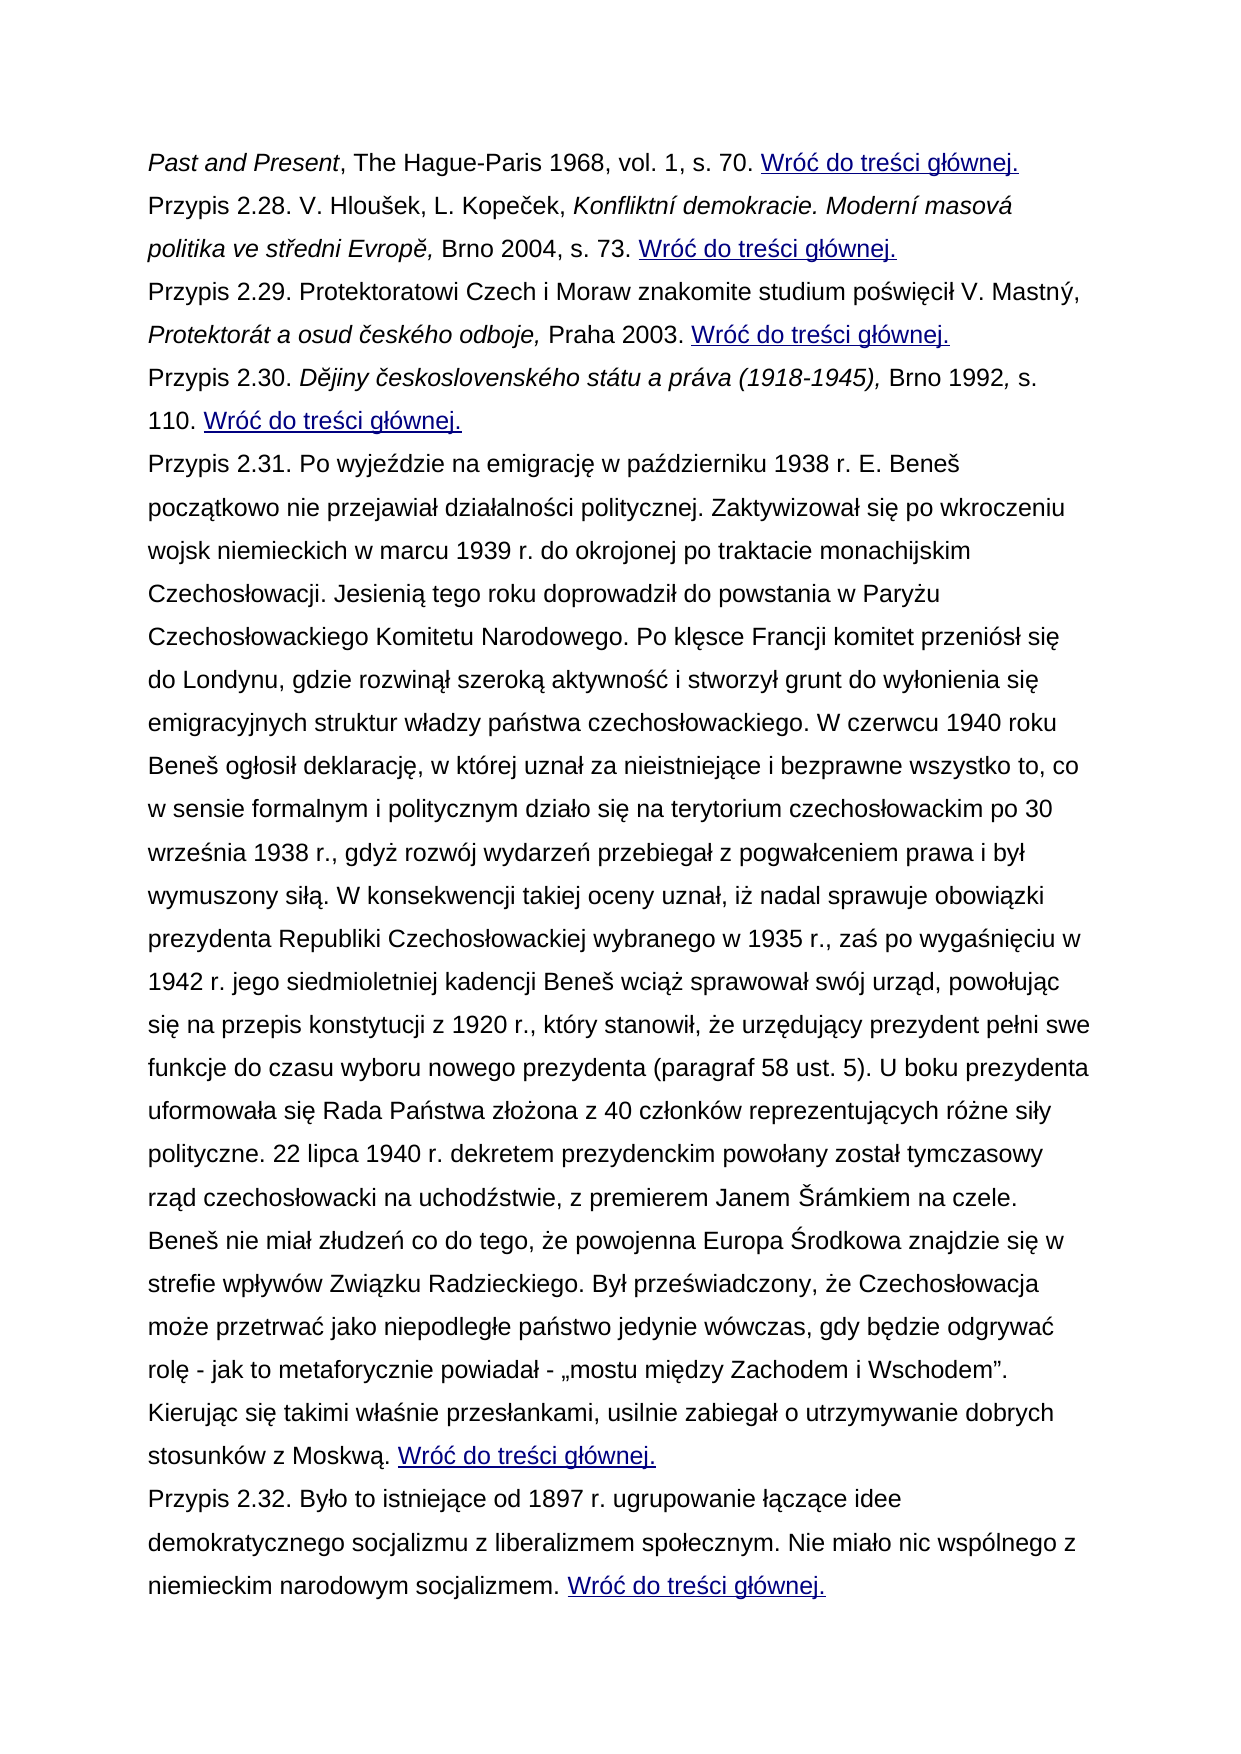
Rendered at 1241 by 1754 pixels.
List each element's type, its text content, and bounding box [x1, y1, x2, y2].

text Przypis 2.32. Było to istniejące od 1897 r. ugrupowanie łączące idee demokratycznego socjalizmu z liberalizmem społecznym. Nie miało nic wspólnego z niemieckim narodowym socjalizmem. Wróć do treści głównej. [148, 1484, 1093, 1599]
text Przypis 2.29. Protektoratowi Czech i Moraw znakomite studium poświęcił V. Mastný, Protektorát a osud českého odboje, Praha 2003. Wróć do treści głównej. [148, 277, 1093, 349]
text Przypis 2.31. Po wyjeździe na emigrację w październiku 1938 r. E. Beneš początkowo nie przejawiał działalności politycznej. Zaktywizował się po wkroczeniu wojsk niemieckich w marcu 1939 r. do okrojonej po traktacie monachijskim Czechosłowacji. Jesienią tego roku doprowadził do powstania w Paryżu Czechosłowackiego Komitetu Narodowego. Po klęsce Francji komitet przeniósł się do Londynu, gdzie rozwinął szeroką aktywność i stworzył grunt do wyłonienia się emigracyjnych struktur władzy państwa czechosłowackiego. W czerwcu 1940 roku Beneš ogłosił deklarację, w której uznał za nieistniejące i bezprawne wszystko to, co w sensie formalnym i politycznym działo się na terytorium czechosłowackim po 30 września 1938 r., gdyż rozwój wydarzeń przebiegał z pogwałceniem prawa i był wymuszony siłą. W konsekwencji takiej oceny uznał, iż nadal sprawuje obowiązki prezydenta Republiki Czechosłowackiej wybranego w 1935 r., zaś po wygaśnięciu w 1942 r. jego siedmioletniej kadencji Beneš wciąż sprawował swój urząd, powołując się na przepis konstytucji z 1920 r., który stanowił, że urzędujący prezydent pełni swe funkcje do czasu wyboru nowego prezydenta (paragraf 58 ust. 5). U boku prezydenta uformowała się Rada Państwa złożona z 40 członków reprezentujących różne siły polityczne. 22 lipca 1940 r. dekretem prezydenckim powołany został tymczasowy rząd czechosłowacki na uchodźstwie, z premierem Janem Šrámkiem na czele. Beneš nie miał złudzeń co do tego, że powojenna Europa Środkowa znajdzie się w strefie wpływów Związku Radzieckiego. Był przeświadczony, że Czechosłowacja może przetrwać jako niepodległe państwo jedynie wówczas, gdy będzie odgrywać rolę - jak to metaforycznie powiadał - „mostu między Zachodem i Wschodem”. Kierując się takimi właśnie przesłankami, usilnie zabiegał o utrzymywanie dobrych stosunków z Moskwą. Wróć do treści głównej. [148, 449, 1093, 1470]
text Przypis 2.28. V. Hloušek, L. Kopeček, Konfliktní demokracie. Moderní masová politika ve středni Evropĕ, Brno 2004, s. 73. Wróć do treści głównej. [148, 191, 1093, 263]
text Past and Present, The Hague-Paris 1968, vol. 1, s. 70. Wróć do treści głównej. [148, 148, 1093, 176]
text Przypis 2.30. Dĕjiny československého státu a práva (1918-1945), Brno 1992, s. 110. Wróć do treści głównej. [148, 363, 1093, 435]
